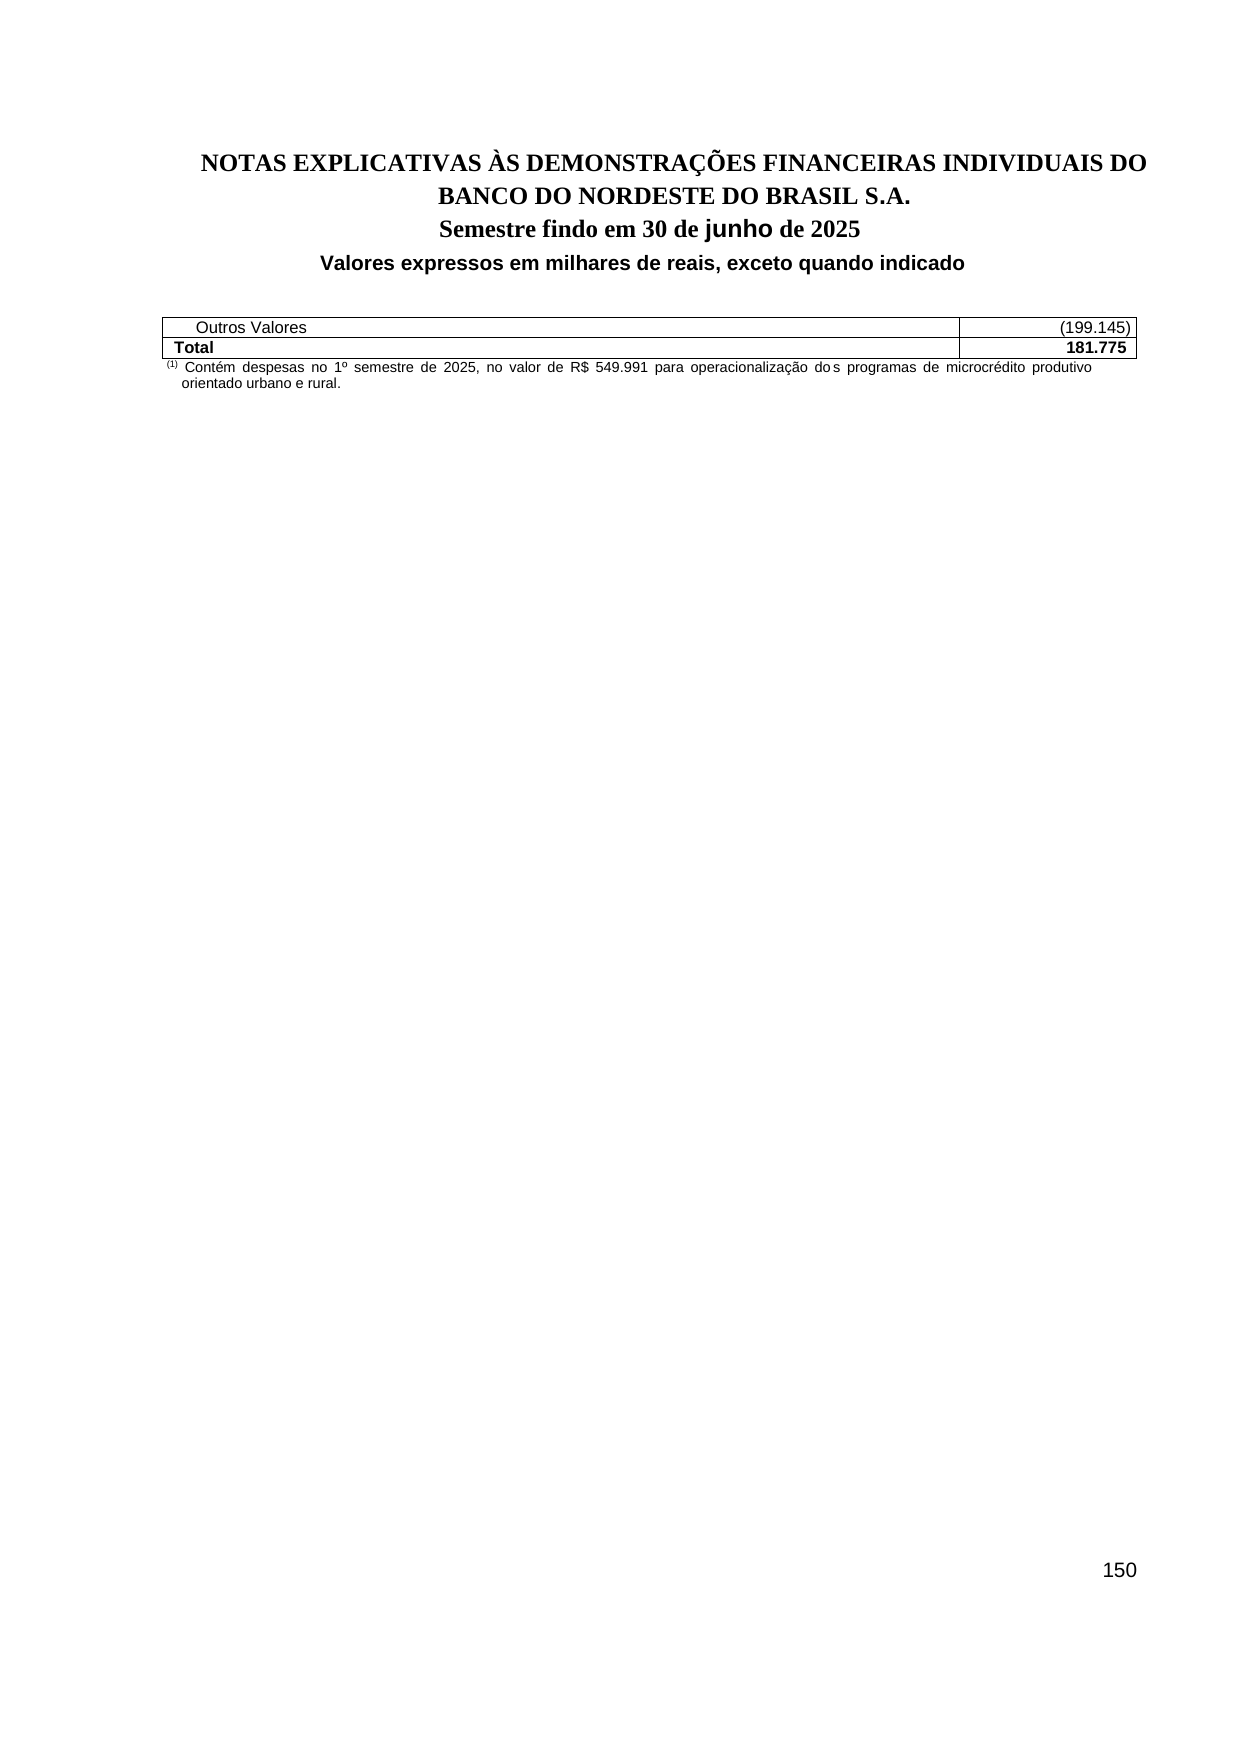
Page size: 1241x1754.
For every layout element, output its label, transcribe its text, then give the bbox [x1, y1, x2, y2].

text (1) Contém despesas no 1º semestre de 2025, no valor de R$ 549.991 para operacionalização dos programas de microcrédito produtivo orientado urbano e rural. [167, 359, 1092, 392]
table_cell 181.775 [960, 338, 1136, 357]
table_cell Total [163, 338, 959, 357]
table_cell Outros Valores [163, 318, 959, 337]
table_cell (199.145) [960, 318, 1136, 337]
